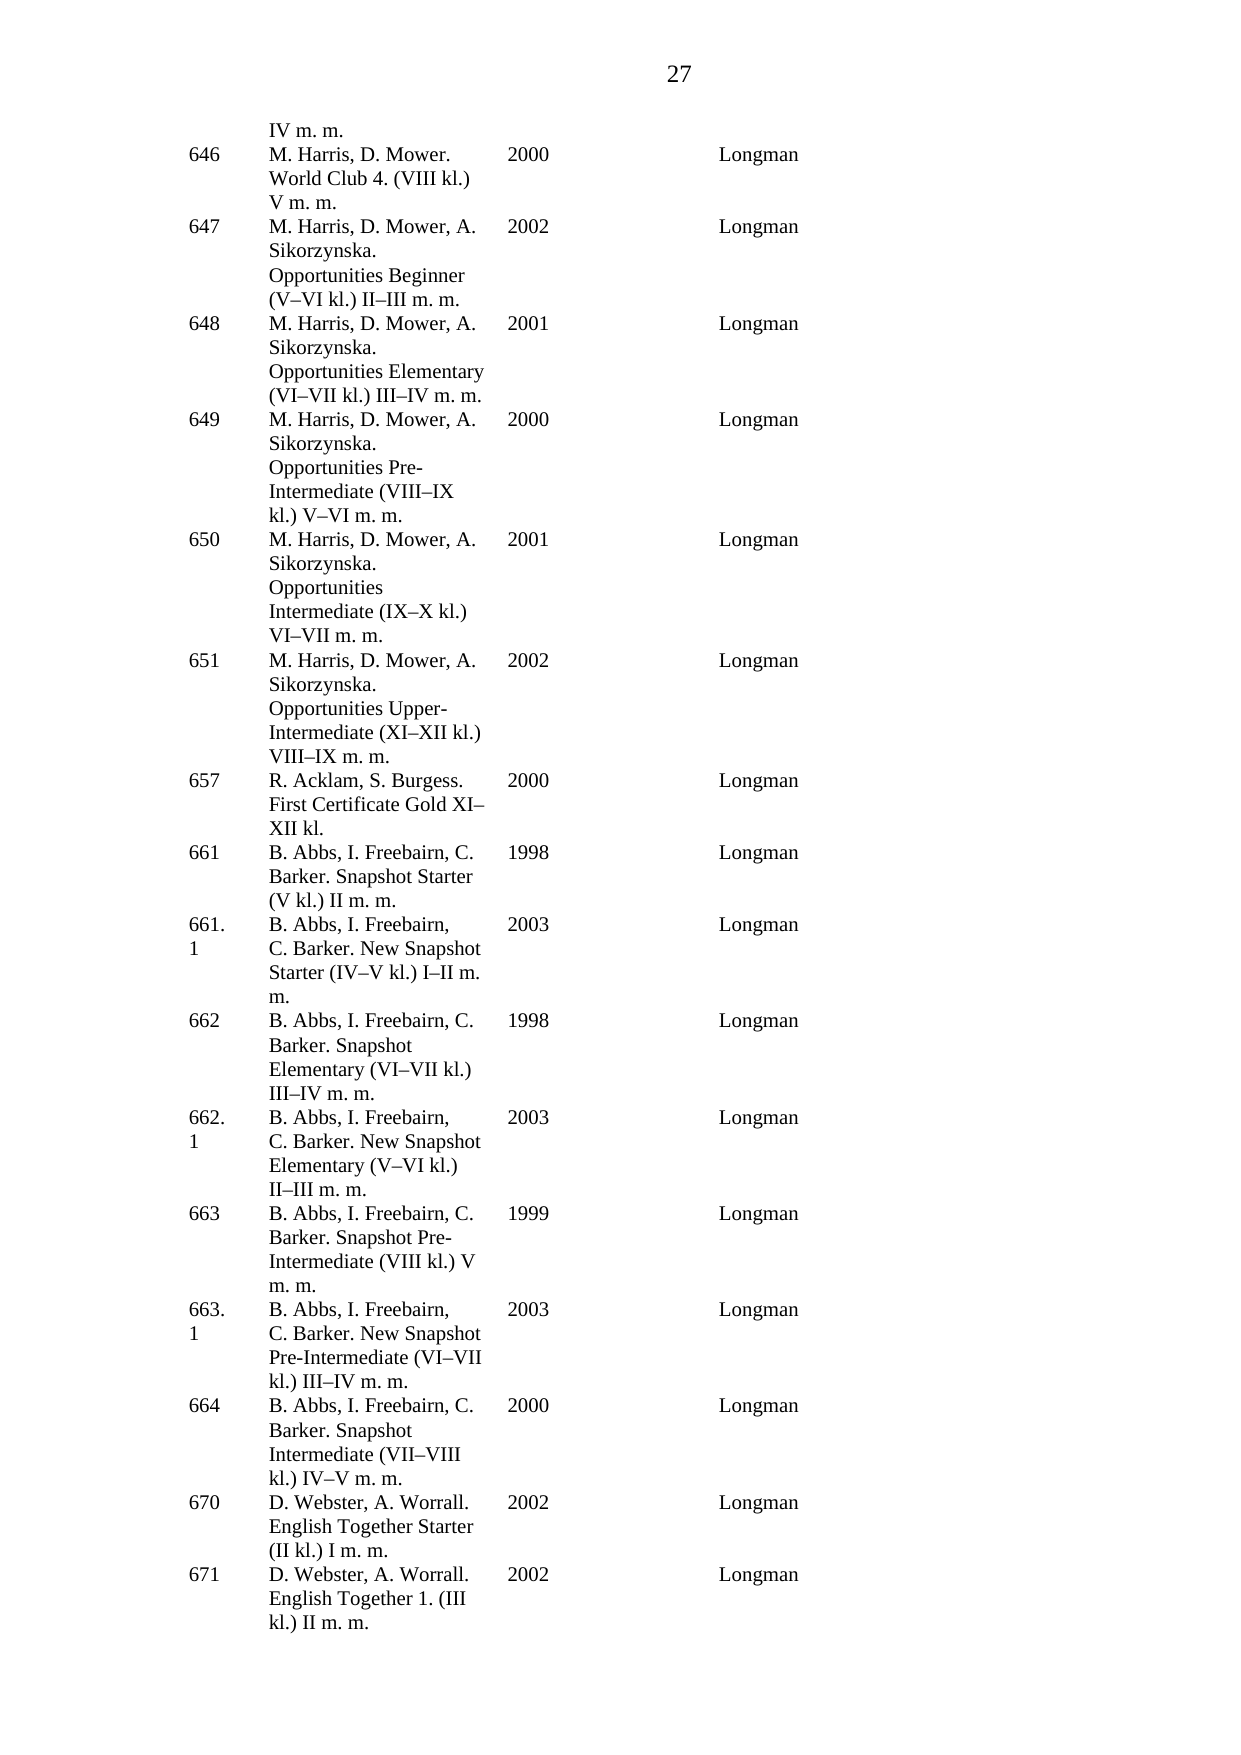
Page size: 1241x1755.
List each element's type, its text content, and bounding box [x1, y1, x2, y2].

table_cell 2003 [496, 1297, 594, 1321]
table_cell Longman [708, 1394, 910, 1490]
table_cell 2002 [496, 648, 594, 768]
table_cell 2001 [496, 527, 594, 647]
table_cell [594, 1394, 707, 1490]
table_cell M. Harris, D. Mower, A. Sikorzynska. Opportunities Upper-Intermediate (XI–XII kl.) VIII–IX m. m. [257, 648, 496, 768]
table_cell [496, 118, 594, 142]
table_cell [910, 1129, 1181, 1201]
table_cell Longman [708, 1105, 910, 1129]
table_cell 1 [177, 1321, 257, 1393]
table_cell [594, 1297, 707, 1321]
table_cell [594, 1321, 707, 1393]
table_cell [910, 912, 1181, 936]
table_cell Longman [708, 1562, 910, 1634]
table_cell 2000 [496, 1394, 594, 1490]
table_cell 1998 [496, 1009, 594, 1105]
table_cell [594, 407, 707, 527]
table_cell Longman [708, 768, 910, 840]
table_cell C. Barker. New Snapshot Starter (IV–V kl.) I–II m. m. [257, 936, 496, 1008]
table_cell [594, 1490, 707, 1562]
table_cell 663 [177, 1201, 257, 1297]
table_cell [594, 840, 707, 912]
table_cell [708, 936, 910, 1008]
table_cell [594, 311, 707, 407]
table_cell M. Harris, D. Mower, A. Sikorzynska. Opportunities Elementary (VI–VII kl.) III–IV m. m. [257, 311, 496, 407]
table_cell 1999 [496, 1201, 594, 1297]
table_cell [910, 311, 1181, 407]
table_cell [594, 1562, 707, 1634]
table_cell [910, 1201, 1181, 1297]
table_cell [594, 1105, 707, 1129]
table_cell M. Harris, D. Mower. World Club 4. (VIII kl.) V m. m. [257, 142, 496, 214]
table_cell [910, 1009, 1181, 1105]
table_cell [910, 840, 1181, 912]
table_cell B. Abbs, I. Freebairn, [257, 912, 496, 936]
table_cell B. Abbs, I. Freebairn, C. Barker. Snapshot Starter (V kl.) II m. m. [257, 840, 496, 912]
table_cell Longman [708, 912, 910, 936]
table_cell C. Barker. New Snapshot Pre-Intermediate (VI–VII kl.) III–IV m. m. [257, 1321, 496, 1393]
table_cell Longman [708, 840, 910, 912]
table_cell 662. [177, 1105, 257, 1129]
table_cell B. Abbs, I. Freebairn, C. Barker. Snapshot Elementary (VI–VII kl.) III–IV m. m. [257, 1009, 496, 1105]
table_cell B. Abbs, I. Freebairn, [257, 1297, 496, 1321]
table_cell [594, 768, 707, 840]
table_cell R. Acklam, S. Burgess. First Certificate Gold XI–XII kl. [257, 768, 496, 840]
table_cell Longman [708, 1490, 910, 1562]
table_cell [594, 1201, 707, 1297]
table_cell 646 [177, 142, 257, 214]
table_cell 649 [177, 407, 257, 527]
table_cell 671 [177, 1562, 257, 1634]
table_cell [177, 118, 257, 142]
table_cell 657 [177, 768, 257, 840]
table_cell [910, 936, 1181, 1008]
table_cell IV m. m. [257, 118, 496, 142]
table_cell [594, 648, 707, 768]
table_cell 2002 [496, 1490, 594, 1562]
table_cell Longman [708, 1201, 910, 1297]
table_cell 2000 [496, 407, 594, 527]
table_cell 664 [177, 1394, 257, 1490]
table_cell Longman [708, 648, 910, 768]
table_cell [910, 118, 1181, 142]
table_cell [910, 1394, 1181, 1490]
table_cell Longman [708, 311, 910, 407]
table_cell 670 [177, 1490, 257, 1562]
table_cell [910, 214, 1181, 311]
table_cell 1 [177, 1129, 257, 1201]
table_cell [594, 142, 707, 214]
table_cell Longman [708, 1297, 910, 1321]
table_cell Longman [708, 1009, 910, 1105]
table_cell 647 [177, 214, 257, 311]
table_cell [708, 118, 910, 142]
table_cell [594, 1009, 707, 1105]
table_cell [910, 407, 1181, 527]
table_cell [594, 214, 707, 311]
table_cell 662 [177, 1009, 257, 1105]
table_cell 2003 [496, 1105, 594, 1129]
table_cell [708, 1321, 910, 1393]
table_cell D. Webster, A. Worrall. English Together Starter (II kl.) I m. m. [257, 1490, 496, 1562]
table_cell 2002 [496, 1562, 594, 1634]
table_cell [910, 1297, 1181, 1321]
table_cell 1 [177, 936, 257, 1008]
table_cell [594, 912, 707, 936]
table_cell 2002 [496, 214, 594, 311]
table_cell [910, 648, 1181, 768]
table_cell [910, 142, 1181, 214]
table_cell 2000 [496, 142, 594, 214]
table_cell Longman [708, 214, 910, 311]
table_cell 648 [177, 311, 257, 407]
table_cell M. Harris, D. Mower, A. Sikorzynska. Opportunities Intermediate (IX–X kl.) VI–VII m. m. [257, 527, 496, 647]
table_cell [910, 527, 1181, 647]
table_cell [594, 1129, 707, 1201]
table_cell 661. [177, 912, 257, 936]
table_cell 661 [177, 840, 257, 912]
table_cell 2000 [496, 768, 594, 840]
table_cell D. Webster, A. Worrall. English Together 1. (III kl.) II m. m. [257, 1562, 496, 1634]
table_cell [496, 1321, 594, 1393]
table_cell M. Harris, D. Mower, A. Sikorzynska. Opportunities Pre-Intermediate (VIII–IX kl.) V–VI m. m. [257, 407, 496, 527]
table_cell 650 [177, 527, 257, 647]
table_cell [910, 1490, 1181, 1562]
table_cell B. Abbs, I. Freebairn, C. Barker. Snapshot Intermediate (VII–VIII kl.) IV–V m. m. [257, 1394, 496, 1490]
table_cell [594, 936, 707, 1008]
table_cell [496, 936, 594, 1008]
table_cell [910, 1562, 1181, 1634]
table_cell 1998 [496, 840, 594, 912]
table_cell 2003 [496, 912, 594, 936]
table_cell [708, 1129, 910, 1201]
table_cell 651 [177, 648, 257, 768]
table_cell 663. [177, 1297, 257, 1321]
table_cell [496, 1129, 594, 1201]
table_cell [594, 118, 707, 142]
table_cell Longman [708, 142, 910, 214]
table_cell B. Abbs, I. Freebairn, [257, 1105, 496, 1129]
table_cell Longman [708, 407, 910, 527]
table_cell M. Harris, D. Mower, A. Sikorzynska. Opportunities Beginner (V–VI kl.) II–III m. m. [257, 214, 496, 311]
table_cell Longman [708, 527, 910, 647]
table_cell [910, 768, 1181, 840]
table_cell [910, 1321, 1181, 1393]
table_cell C. Barker. New Snapshot Elementary (V–VI kl.) II–III m. m. [257, 1129, 496, 1201]
table_cell B. Abbs, I. Freebairn, C. Barker. Snapshot Pre-Intermediate (VIII kl.) V m. m. [257, 1201, 496, 1297]
table_cell [594, 527, 707, 647]
table_cell [910, 1105, 1181, 1129]
table_cell 2001 [496, 311, 594, 407]
